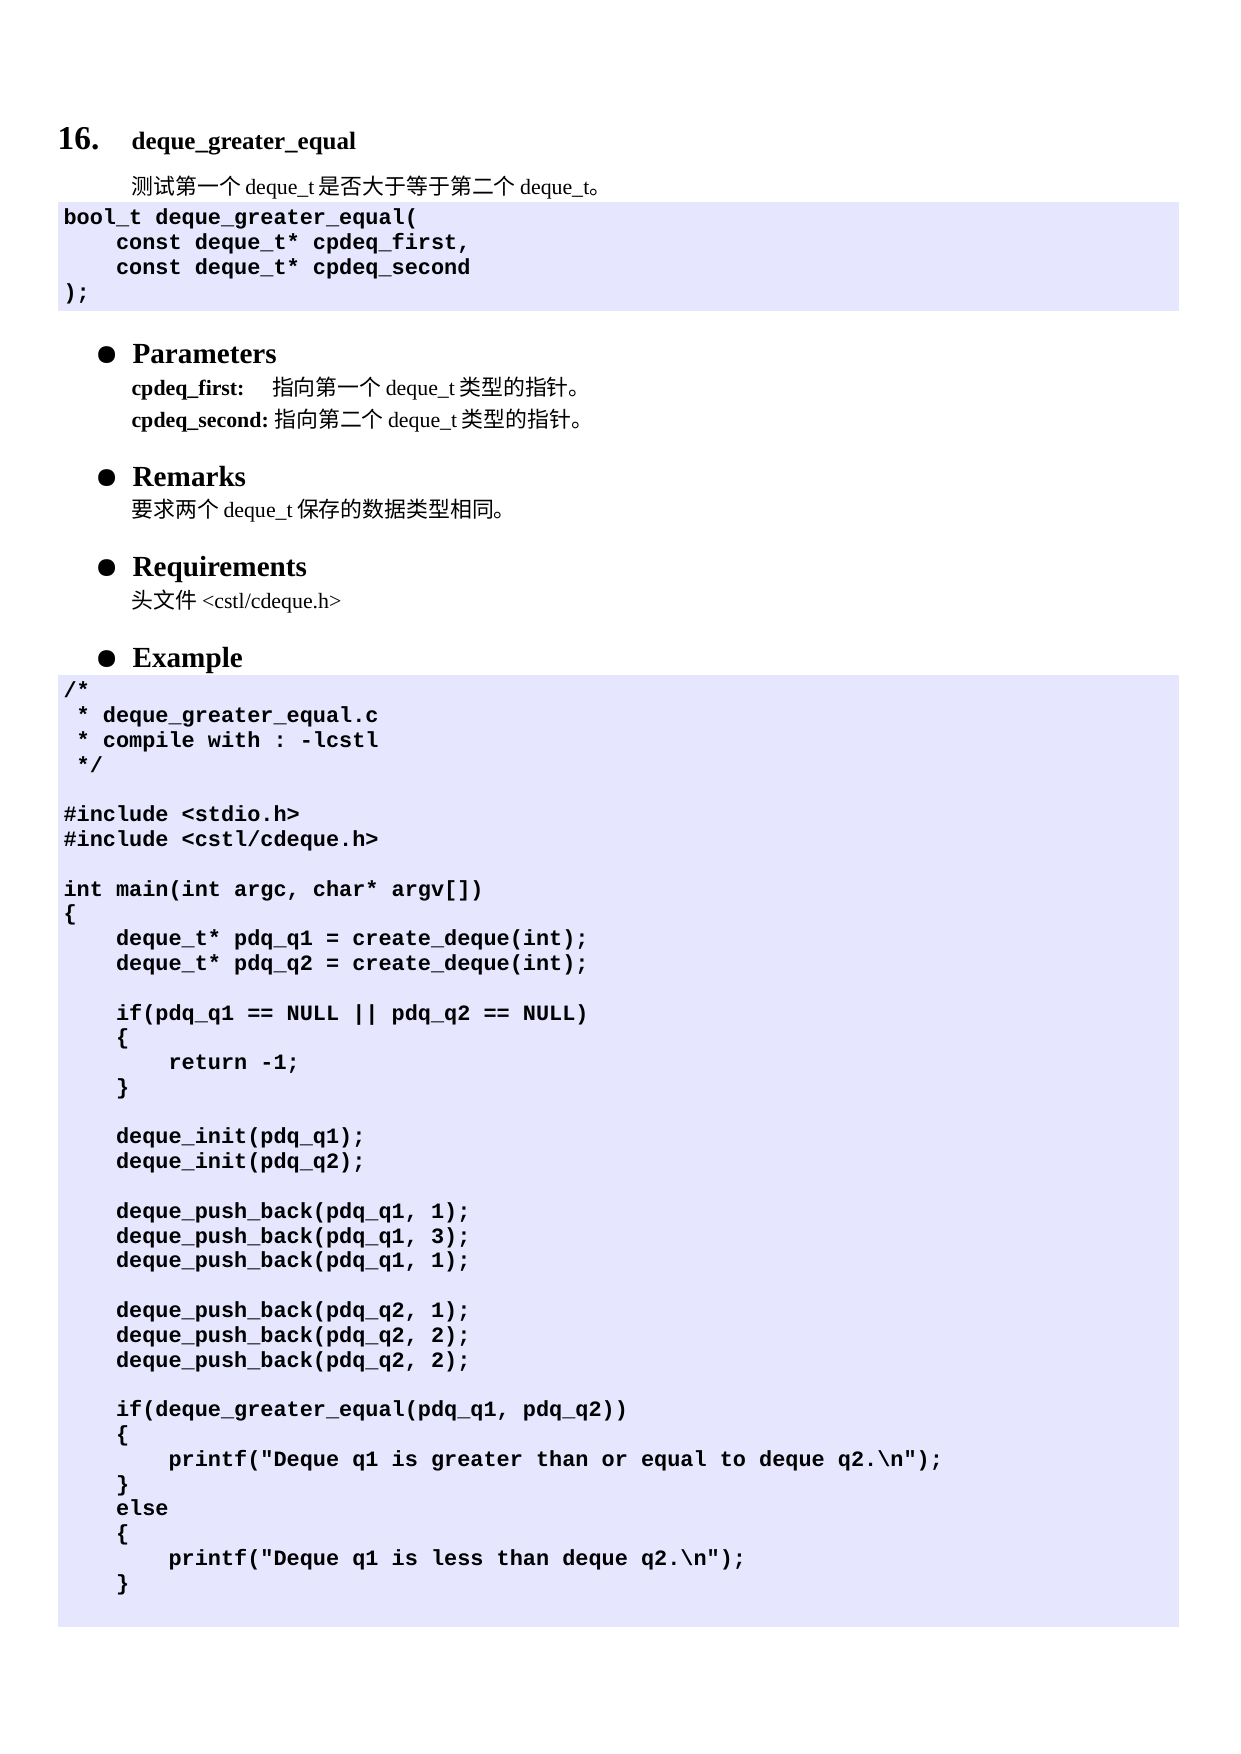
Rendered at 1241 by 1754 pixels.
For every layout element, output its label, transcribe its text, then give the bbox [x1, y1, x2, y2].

list Remarks [95, 459, 1179, 492]
text 测试第一个deque_t是否大于等于第二个deque_t。 [57, 169, 1179, 201]
text 头文件 <cstl/cdeque.h> [57, 583, 1179, 615]
text cpdeq_second: 指向第二个deque_t类型的指针。 [57, 402, 1179, 434]
list Example [95, 640, 1179, 673]
subtitle deque_greater_equal [57, 118, 1179, 156]
text cpdeq_first: 指向第一个deque_t类型的指针。 [57, 370, 1179, 402]
list Requirements [95, 549, 1179, 583]
list Parameters [95, 337, 1179, 370]
table_header /* * deque_greater_equal.c * compile with : -lcstl */ #include <stdio.h> #include <cstl/cdeque.h> int main(int argc, char* argv[]) { deque_t* pdq_q1 = create_deque(int); deque_t* pdq_q2 = create_deque(int); if(pdq_q1 == NULL || pdq_q2 == NULL) { return -1; } deque_init(pdq_q1); deque_init(pdq_q2); deque_push_back(pdq_q1, 1); deque_push_back(pdq_q1, 3); deque_push_back(pdq_q1, 1); deque_push_back(pdq_q2, 1); deque_push_back(pdq_q2, 2); deque_push_back(pdq_q2, 2); if(deque_greater_equal(pdq_q1, pdq_q2)) { printf("Deque q1 is greater than or equal to deque q2.\n"); } else { printf("Deque q1 is less than deque q2.\n"); } [58, 675, 1179, 1627]
text 要求两个deque_t保存的数据类型相同。 [57, 492, 1179, 524]
table_header bool_t deque_greater_equal( const deque_t* cpdeq_first, const deque_t* cpdeq_second ); [58, 202, 1179, 311]
